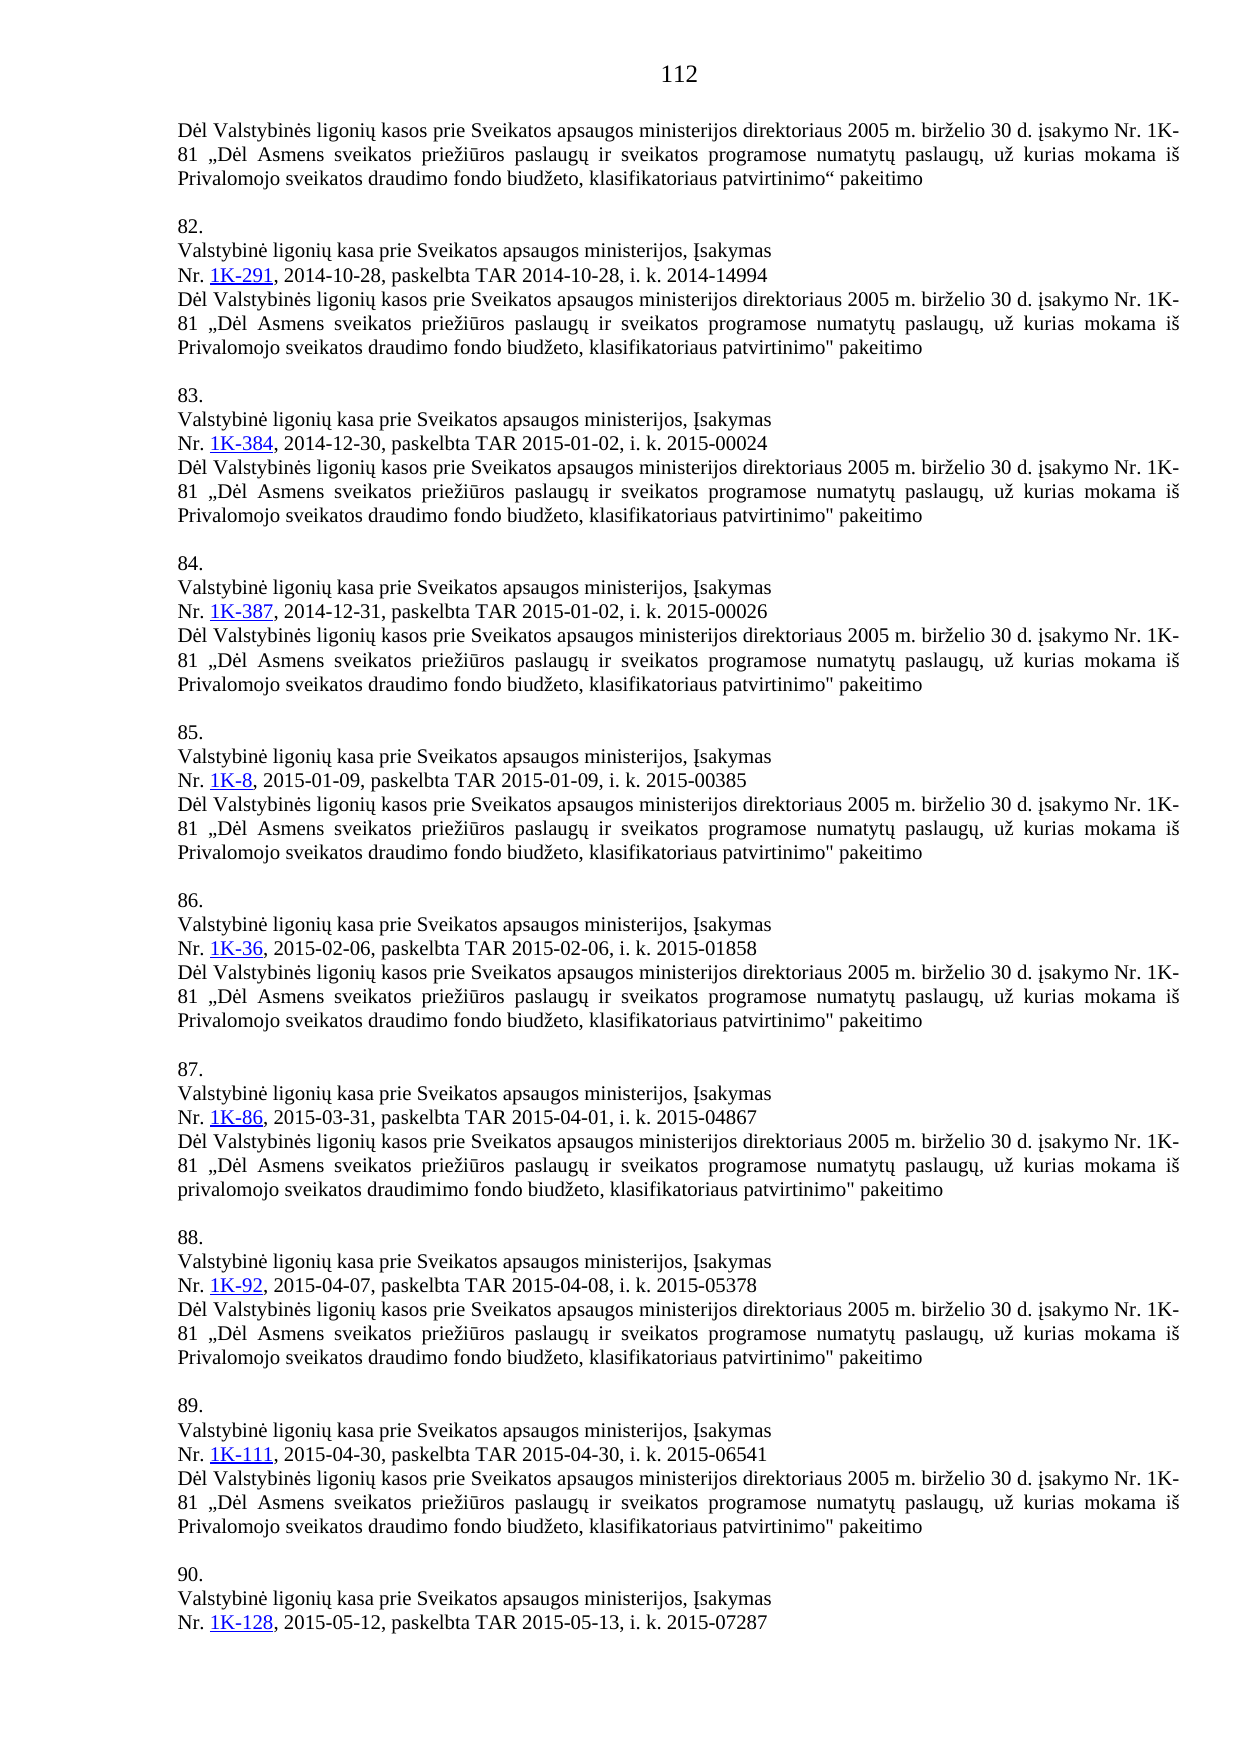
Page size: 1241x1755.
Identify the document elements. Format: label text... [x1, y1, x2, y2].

text Nr. 1K-128, 2015-05-12, paskelbta TAR 2015-05-13, i. k. 2015-07287 [177, 1610, 1181, 1634]
text Dėl Valstybinės ligonių kasos prie Sveikatos apsaugos ministerijos direktoriaus 2005 m. birželio 30 d. įsakymo Nr. 1K-81 „Dėl Asmens sveikatos priežiūros paslaugų ir sveikatos programose numatytų paslaugų, už kurias mokama iš Privalomojo sveikatos draudimo fondo biudžeto, klasifikatoriaus patvirtinimo" pakeitimo [177, 792, 1181, 864]
text Valstybinė ligonių kasa prie Sveikatos apsaugos ministerijos, Įsakymas [177, 1081, 1181, 1105]
text Dėl Valstybinės ligonių kasos prie Sveikatos apsaugos ministerijos direktoriaus 2005 m. birželio 30 d. įsakymo Nr. 1K-81 „Dėl Asmens sveikatos priežiūros paslaugų ir sveikatos programose numatytų paslaugų, už kurias mokama iš Privalomojo sveikatos draudimo fondo biudžeto, klasifikatoriaus patvirtinimo" pakeitimo [177, 960, 1181, 1032]
text Valstybinė ligonių kasa prie Sveikatos apsaugos ministerijos, Įsakymas [177, 1249, 1181, 1273]
text Valstybinė ligonių kasa prie Sveikatos apsaugos ministerijos, Įsakymas [177, 744, 1181, 768]
text Valstybinė ligonių kasa prie Sveikatos apsaugos ministerijos, Įsakymas [177, 575, 1181, 599]
text 87. [177, 1057, 1181, 1081]
text Nr. 1K-36, 2015-02-06, paskelbta TAR 2015-02-06, i. k. 2015-01858 [177, 936, 1181, 960]
text Dėl Valstybinės ligonių kasos prie Sveikatos apsaugos ministerijos direktoriaus 2005 m. birželio 30 d. įsakymo Nr. 1K-81 „Dėl Asmens sveikatos priežiūros paslaugų ir sveikatos programose numatytų paslaugų, už kurias mokama iš Privalomojo sveikatos draudimo fondo biudžeto, klasifikatoriaus patvirtinimo" pakeitimo [177, 1466, 1181, 1538]
text Dėl Valstybinės ligonių kasos prie Sveikatos apsaugos ministerijos direktoriaus 2005 m. birželio 30 d. įsakymo Nr. 1K-81 „Dėl Asmens sveikatos priežiūros paslaugų ir sveikatos programose numatytų paslaugų, už kurias mokama iš Privalomojo sveikatos draudimo fondo biudžeto, klasifikatoriaus patvirtinimo" pakeitimo [177, 1297, 1181, 1369]
text 88. [177, 1225, 1181, 1249]
text Valstybinė ligonių kasa prie Sveikatos apsaugos ministerijos, Įsakymas [177, 407, 1181, 431]
text 84. [177, 551, 1181, 575]
text Nr. 1K-111, 2015-04-30, paskelbta TAR 2015-04-30, i. k. 2015-06541 [177, 1442, 1181, 1466]
text 85. [177, 720, 1181, 744]
text Dėl Valstybinės ligonių kasos prie Sveikatos apsaugos ministerijos direktoriaus 2005 m. birželio 30 d. įsakymo Nr. 1K-81 „Dėl Asmens sveikatos priežiūros paslaugų ir sveikatos programose numatytų paslaugų, už kurias mokama iš Privalomojo sveikatos draudimo fondo biudžeto, klasifikatoriaus patvirtinimo" pakeitimo [177, 455, 1181, 527]
text 82. [177, 214, 1181, 238]
text 86. [177, 888, 1181, 912]
text Nr. 1K-92, 2015-04-07, paskelbta TAR 2015-04-08, i. k. 2015-05378 [177, 1273, 1181, 1297]
text Valstybinė ligonių kasa prie Sveikatos apsaugos ministerijos, Įsakymas [177, 1417, 1181, 1442]
text 83. [177, 383, 1181, 407]
text Nr. 1K-384, 2014-12-30, paskelbta TAR 2015-01-02, i. k. 2015-00024 [177, 431, 1181, 455]
text 89. [177, 1393, 1181, 1417]
text Nr. 1K-291, 2014-10-28, paskelbta TAR 2014-10-28, i. k. 2014-14994 [177, 262, 1181, 287]
text Valstybinė ligonių kasa prie Sveikatos apsaugos ministerijos, Įsakymas [177, 238, 1181, 262]
text Dėl Valstybinės ligonių kasos prie Sveikatos apsaugos ministerijos direktoriaus 2005 m. birželio 30 d. įsakymo Nr. 1K-81 „Dėl Asmens sveikatos priežiūros paslaugų ir sveikatos programose numatytų paslaugų, už kurias mokama iš Privalomojo sveikatos draudimo fondo biudžeto, klasifikatoriaus patvirtinimo“ pakeitimo [177, 118, 1181, 190]
text Nr. 1K-387, 2014-12-31, paskelbta TAR 2015-01-02, i. k. 2015-00026 [177, 599, 1181, 623]
text Dėl Valstybinės ligonių kasos prie Sveikatos apsaugos ministerijos direktoriaus 2005 m. birželio 30 d. įsakymo Nr. 1K-81 „Dėl Asmens sveikatos priežiūros paslaugų ir sveikatos programose numatytų paslaugų, už kurias mokama iš Privalomojo sveikatos draudimo fondo biudžeto, klasifikatoriaus patvirtinimo" pakeitimo [177, 287, 1181, 359]
text Dėl Valstybinės ligonių kasos prie Sveikatos apsaugos ministerijos direktoriaus 2005 m. birželio 30 d. įsakymo Nr. 1K-81 „Dėl Asmens sveikatos priežiūros paslaugų ir sveikatos programose numatytų paslaugų, už kurias mokama iš privalomojo sveikatos draudimimo fondo biudžeto, klasifikatoriaus patvirtinimo" pakeitimo [177, 1129, 1181, 1201]
text Valstybinė ligonių kasa prie Sveikatos apsaugos ministerijos, Įsakymas [177, 1586, 1181, 1610]
text 90. [177, 1562, 1181, 1586]
text Nr. 1K-86, 2015-03-31, paskelbta TAR 2015-04-01, i. k. 2015-04867 [177, 1105, 1181, 1129]
text Valstybinė ligonių kasa prie Sveikatos apsaugos ministerijos, Įsakymas [177, 912, 1181, 936]
text Nr. 1K-8, 2015-01-09, paskelbta TAR 2015-01-09, i. k. 2015-00385 [177, 768, 1181, 792]
text Dėl Valstybinės ligonių kasos prie Sveikatos apsaugos ministerijos direktoriaus 2005 m. birželio 30 d. įsakymo Nr. 1K-81 „Dėl Asmens sveikatos priežiūros paslaugų ir sveikatos programose numatytų paslaugų, už kurias mokama iš Privalomojo sveikatos draudimo fondo biudžeto, klasifikatoriaus patvirtinimo" pakeitimo [177, 623, 1181, 696]
